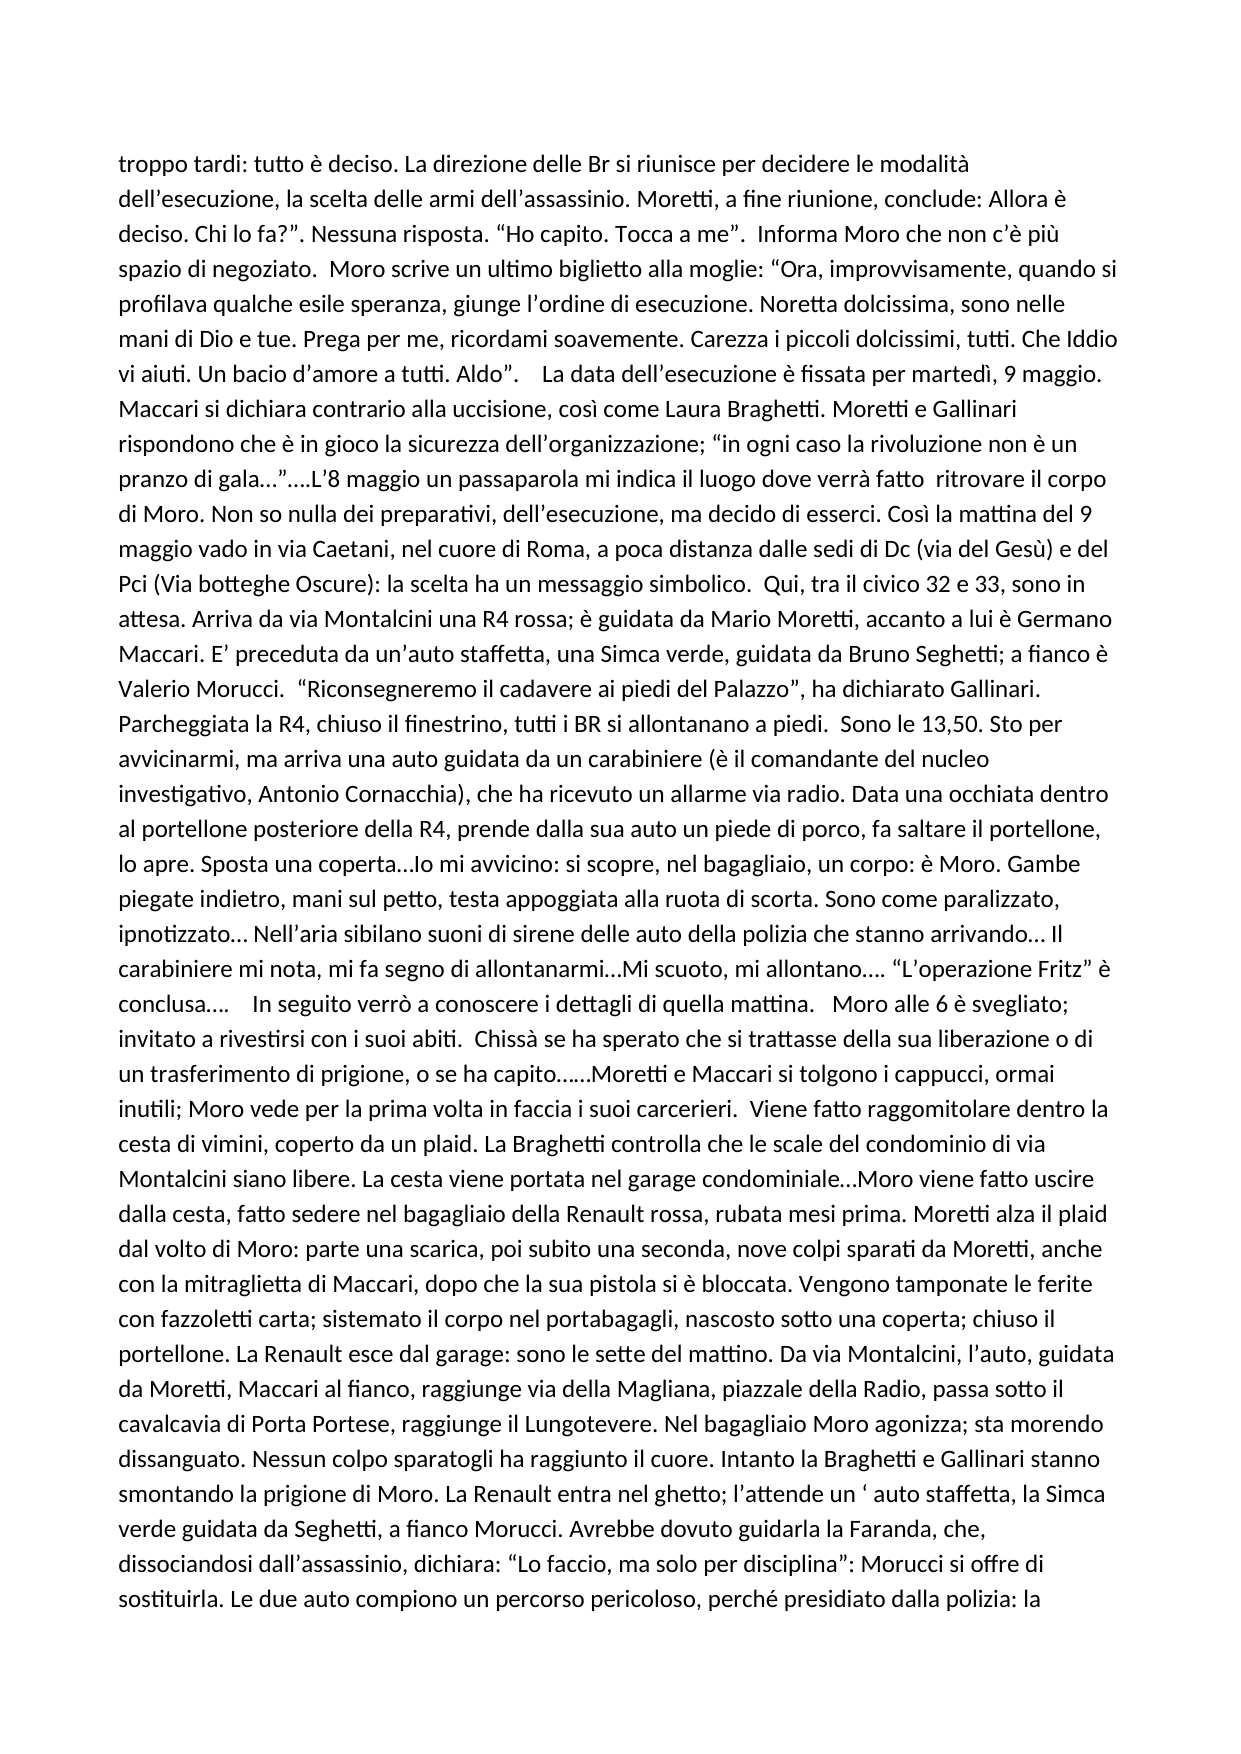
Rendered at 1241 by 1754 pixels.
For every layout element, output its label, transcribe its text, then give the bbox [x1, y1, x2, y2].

text troppo tardi: tutto è deciso. La direzione delle Br si riunisce per decidere le modalità dell’esecuzione, la scelta delle armi dell’assassinio. Moretti, a fine riunione, conclude: Allora è deciso. Chi lo fa?”. Nessuna risposta. “Ho capito. Tocca a me”. Informa Moro che non c’è più spazio di negoziato. Moro scrive un ultimo biglietto alla moglie: “Ora, improvvisamente, quando si profilava qualche esile speranza, giunge l’ordine di esecuzione. Noretta dolcissima, sono nelle mani di Dio e tue. Prega per me, ricordami soavemente. Carezza i piccoli dolcissimi, tutti. Che Iddio vi aiuti. Un bacio d’amore a tutti. Aldo”. La data dell’esecuzione è fissata per martedì, 9 maggio. Maccari si dichiara contrario alla uccisione, così come Laura Braghetti. Moretti e Gallinari rispondono che è in gioco la sicurezza dell’organizzazione; “in ogni caso la rivoluzione non è un pranzo di gala…”….L’8 maggio un passaparola mi indica il luogo dove verrà fatto ritrovare il corpo di Moro. Non so nulla dei preparativi, dell’esecuzione, ma decido di esserci. Così la mattina del 9 maggio vado in via Caetani, nel cuore di Roma, a poca distanza dalle sedi di Dc (via del Gesù) e del Pci (Via botteghe Oscure): la scelta ha un messaggio simbolico. Qui, tra il civico 32 e 33, sono in attesa. Arriva da via Montalcini una R4 rossa; è guidata da Mario Moretti, accanto a lui è Germano Maccari. E’ preceduta da un’auto staffetta, una Simca verde, guidata da Bruno Seghetti; a fianco è Valerio Morucci. “Riconsegneremo il cadavere ai piedi del Palazzo”, ha dichiarato Gallinari. Parcheggiata la R4, chiuso il finestrino, tutti i BR si allontanano a piedi. Sono le 13,50. Sto per avvicinarmi, ma arriva una auto guidata da un carabiniere (è il comandante del nucleo investigativo, Antonio Cornacchia), che ha ricevuto un allarme via radio. Data una occhiata dentro al portellone posteriore della R4, prende dalla sua auto un piede di porco, fa saltare il portellone, lo apre. Sposta una coperta…Io mi avvicino: si scopre, nel bagagliaio, un corpo: è Moro. Gambe piegate indietro, mani sul petto, testa appoggiata alla ruota di scorta. Sono come paralizzato, ipnotizzato… Nell’aria sibilano suoni di sirene delle auto della polizia che stanno arrivando… Il carabiniere mi nota, mi fa segno di allontanarmi…Mi scuoto, mi allontano…. “L’operazione Fritz” è conclusa…. In seguito verrò a conoscere i dettagli di quella mattina. Moro alle 6 è svegliato; invitato a rivestirsi con i suoi abiti. Chissà se ha sperato che si trattasse della sua liberazione o di un trasferimento di prigione, o se ha capito……Moretti e Maccari si tolgono i cappucci, ormai inutili; Moro vede per la prima volta in faccia i suoi carcerieri. Viene fatto raggomitolare dentro la cesta di vimini, coperto da un plaid. La Braghetti controlla che le scale del condominio di via Montalcini siano libere. La cesta viene portata nel garage condominiale…Moro viene fatto uscire dalla cesta, fatto sedere nel bagagliaio della Renault rossa, rubata mesi prima. Moretti alza il plaid dal volto di Moro: parte una scarica, poi subito una seconda, nove colpi sparati da Moretti, anche con la mitraglietta di Maccari, dopo che la sua pistola si è bloccata. Vengono tamponate le ferite con fazzoletti carta; sistemato il corpo nel portabagagli, nascosto sotto una coperta; chiuso il portellone. La Renault esce dal garage: sono le sette del mattino. Da via Montalcini, l’auto, guidata da Moretti, Maccari al fianco, raggiunge via della Magliana, piazzale della Radio, passa sotto il cavalcavia di Porta Portese, raggiunge il Lungotevere. Nel bagagliaio Moro agonizza; sta morendo dissanguato. Nessun colpo sparatogli ha raggiunto il cuore. Intanto la Braghetti e Gallinari stanno smontando la prigione di Moro. La Renault entra nel ghetto; l’attende un ‘ auto staffetta, la Simca verde guidata da Seghetti, a fianco Morucci. Avrebbe dovuto guidarla la Faranda, che, dissociandosi dall’assassinio, dichiara: “Lo faccio, ma solo per disciplina”: Morucci si offre di sostituirla. Le due auto compiono un percorso pericoloso, perché presidiato dalla polizia: la [118, 148, 1122, 1613]
